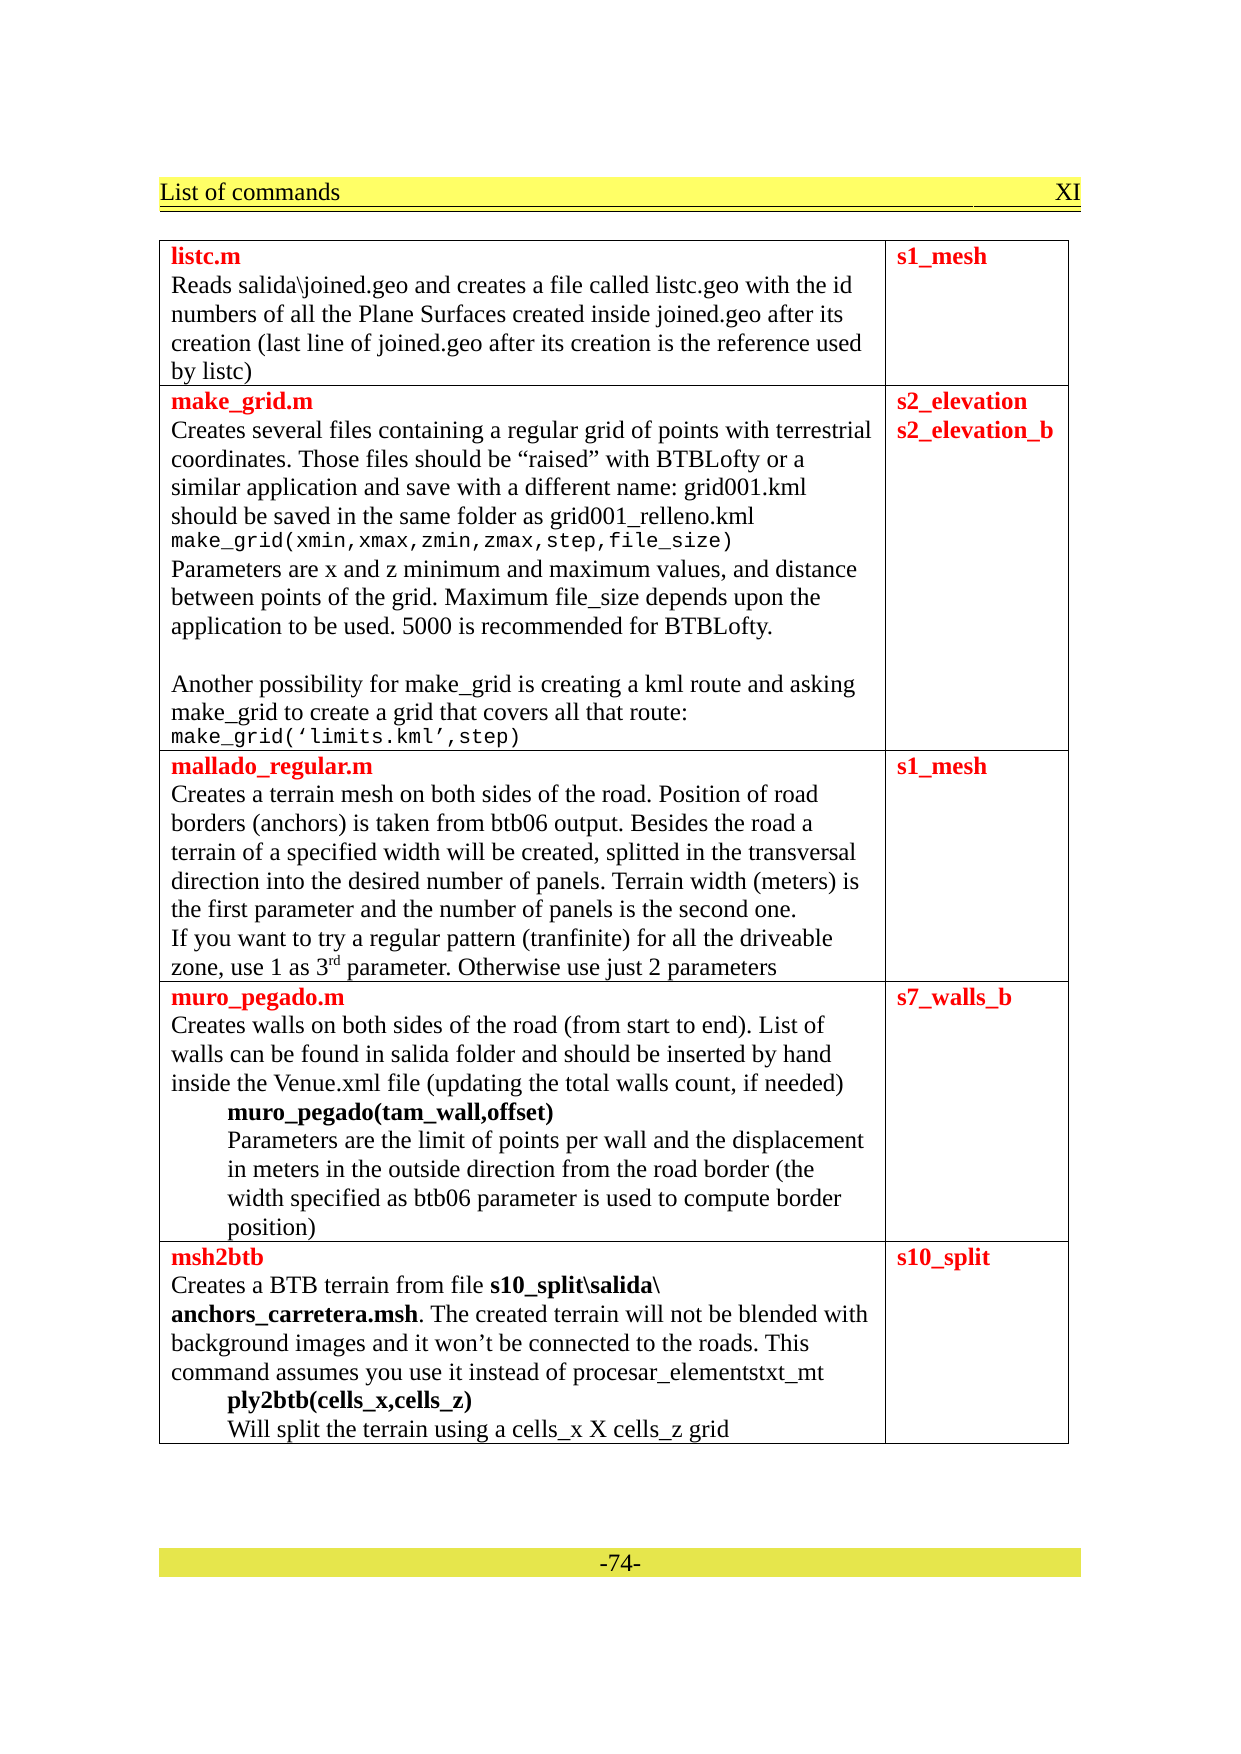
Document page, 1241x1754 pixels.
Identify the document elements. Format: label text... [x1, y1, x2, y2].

table_cell listc.m Reads salida\joined.geo and creates a file called listc.geo with the id numbers of all the Plane Surfaces created inside joined.geo after its creation (last line of joined.geo after its creation is the reference used by listc) [160, 241, 885, 385]
table_cell s2_elevation s2_elevation_b [886, 386, 1068, 750]
table_cell mallado_regular.m Creates a terrain mesh on both sides of the road. Position of road borders (anchors) is taken from btb06 output. Besides the road a terrain of a specified width will be created, splitted in the transversal direction into the desired number of panels. Terrain width (meters) is the first parameter and the number of panels is the second one. If you want to try a regular pattern (tranfinite) for all the driveable zone, use 1 as 3rd parameter. Otherwise use just 2 parameters [160, 751, 885, 981]
table_cell msh2btb Creates a BTB terrain from file s10_split\salida\anchors_carretera.msh. The created terrain will not be blended with background images and it won’t be connected to the roads. This command assumes you use it instead of procesar_elementstxt_mt ply2btb(cells_x,cells_z) Will split the terrain using a cells_x X cells_z grid [160, 1242, 885, 1443]
table_cell make_grid.m Creates several files containing a regular grid of points with terrestrial coordinates. Those files should be “raised” with BTBLofty or a similar application and save with a different name: grid001.kml should be saved in the same folder as grid001_relleno.kml make_grid(xmin,xmax,zmin,zmax,step,file_size) Parameters are x and z minimum and maximum values, and distance between points of the grid. Maximum file_size depends upon the application to be used. 5000 is recommended for BTBLofty. Another possibility for make_grid is creating a kml route and asking make_grid to create a grid that covers all that route: make_grid(‘limits.kml’,step) [160, 386, 885, 750]
table_cell s7_walls_b [886, 982, 1068, 1241]
table_cell muro_pegado.m Creates walls on both sides of the road (from start to end). List of walls can be found in salida folder and should be inserted by hand inside the Venue.xml file (updating the total walls count, if needed) muro_pegado(tam_wall,offset) Parameters are the limit of points per wall and the displacement in meters in the outside direction from the road border (the width specified as btb06 parameter is used to compute border position) [160, 982, 885, 1241]
table_cell s10_split [886, 1242, 1068, 1443]
table_cell s1_mesh [886, 751, 1068, 981]
table_cell s1_mesh [886, 241, 1068, 385]
